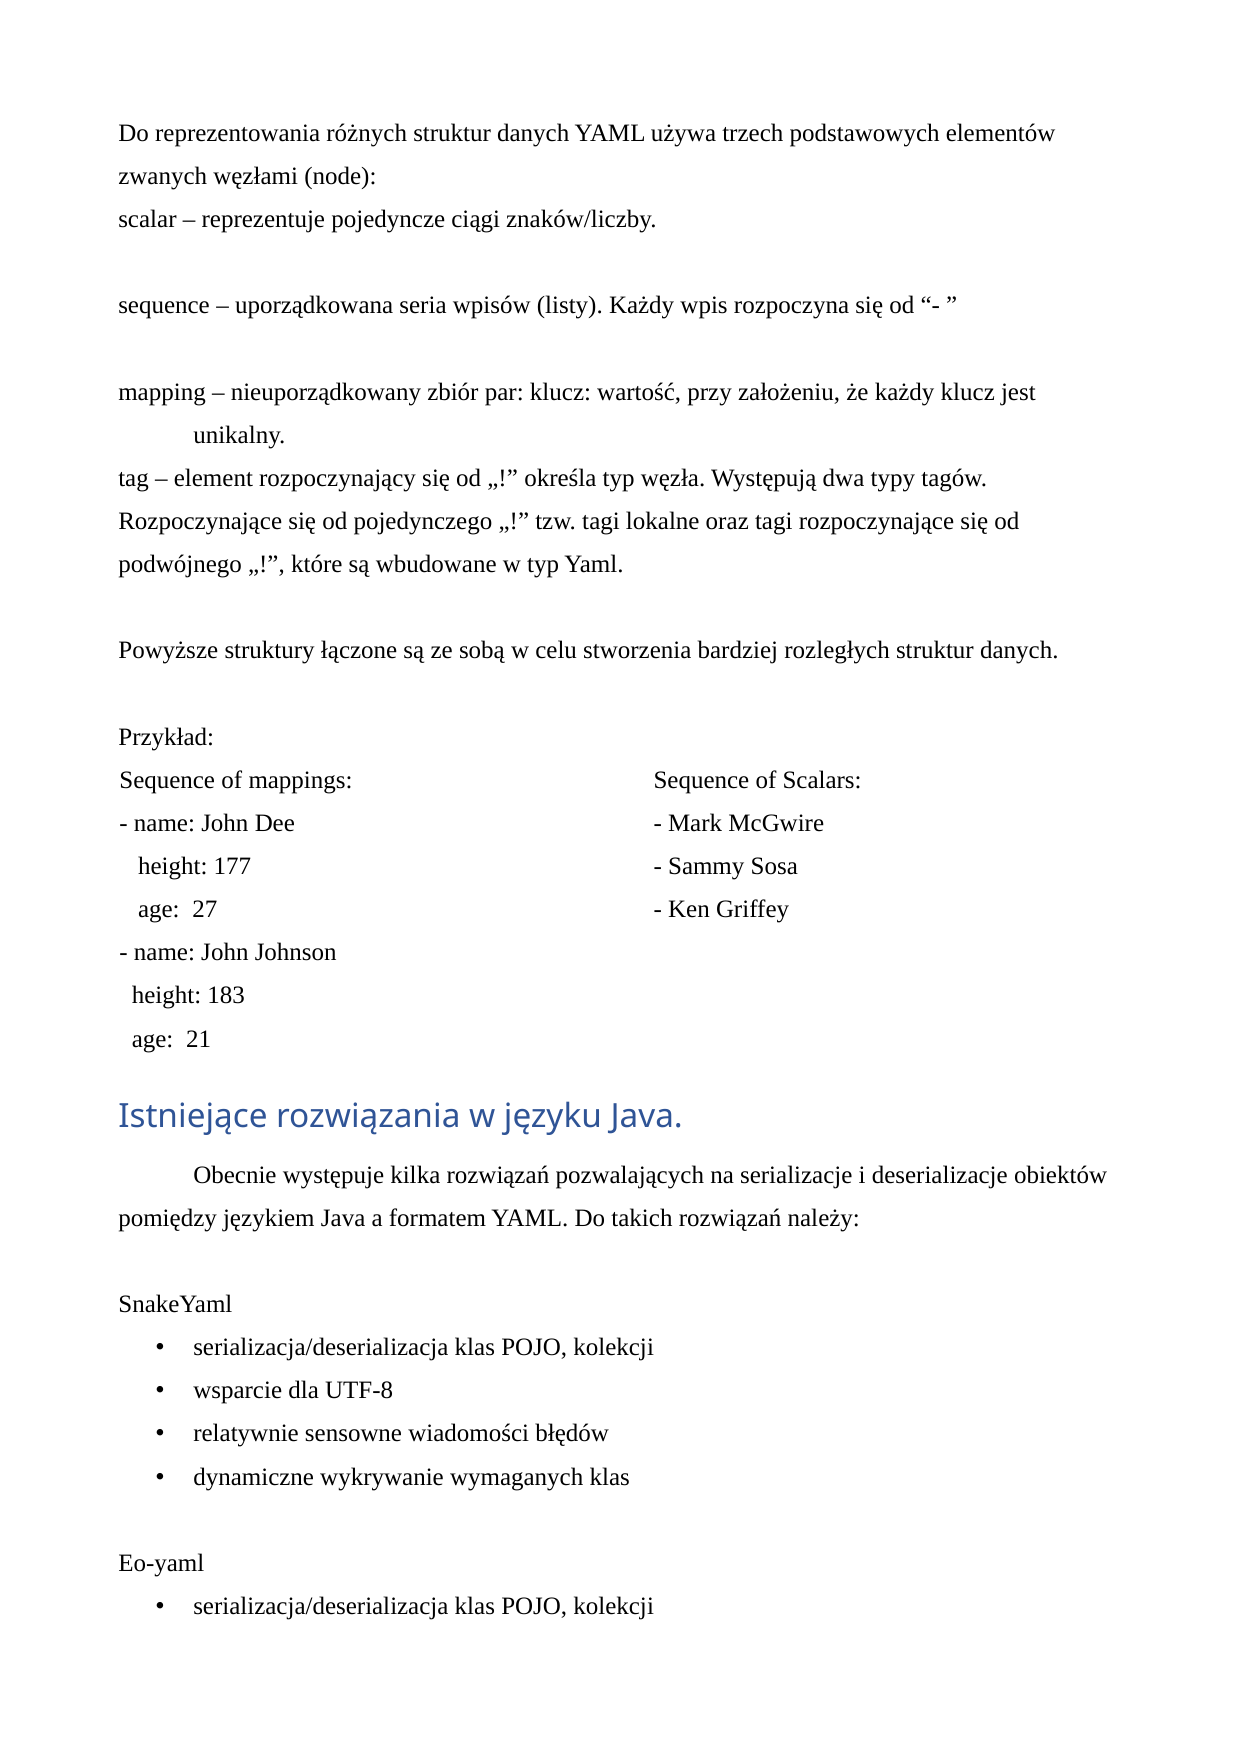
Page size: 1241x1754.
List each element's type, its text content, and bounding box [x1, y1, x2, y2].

table_header Sequence of Scalars: [652, 765, 1122, 808]
text Do reprezentowania różnych struktur danych YAML używa trzech podstawowych elementów zwanych węzłami (node): [118, 118, 1122, 190]
text SnakeYaml [118, 1289, 1122, 1318]
text tag – element rozpoczynający się od „!” określa typ węzła. Występują dwa typy tagów. Rozpoczynające się od pojedynczego „!” tzw. tagi lokalne oraz tagi rozpoczynające się od podwójnego „!”, które są wbudowane w typ Yaml. [118, 463, 1122, 578]
subtitle Istniejące rozwiązania w języku Java. [118, 1092, 1122, 1137]
text mapping – nieuporządkowany zbiór par: klucz: wartość, przy założeniu, że każdy klucz jest unikalny. [118, 377, 1122, 449]
list dynamiczne wykrywanie wymaganych klas [156, 1462, 1122, 1490]
text Obecnie występuje kilka rozwiązań pozwalających na serializacje i deserializacje obiektów pomiędzy językiem Java a formatem YAML. Do takich rozwiązań należy: [118, 1160, 1122, 1232]
text Eo-yaml [118, 1548, 1122, 1577]
text scalar – reprezentuje pojedyncze ciągi znaków/liczby. [118, 204, 1122, 233]
text sequence – uporządkowana seria wpisów (listy). Każdy wpis rozpoczyna się od “- ” [118, 291, 1122, 319]
text Przykład: [118, 722, 1122, 751]
table_cell - name: John Dee height: 177 age: 27 - name: John Johnson height: 183 age: 21 [118, 808, 652, 1067]
list wsparcie dla UTF-8 [156, 1375, 1122, 1404]
list relatywnie sensowne wiadomości błędów [156, 1418, 1122, 1447]
table_header Sequence of mappings: [118, 765, 652, 808]
list serializacja/deserializacja klas POJO, kolekcji [156, 1332, 1122, 1361]
table_cell - Mark McGwire - Sammy Sosa - Ken Griffey [652, 808, 1122, 1067]
list serializacja/deserializacja klas POJO, kolekcji [156, 1591, 1122, 1620]
text Powyższe struktury łączone są ze sobą w celu stworzenia bardziej rozległych struktur danych. [118, 636, 1122, 664]
